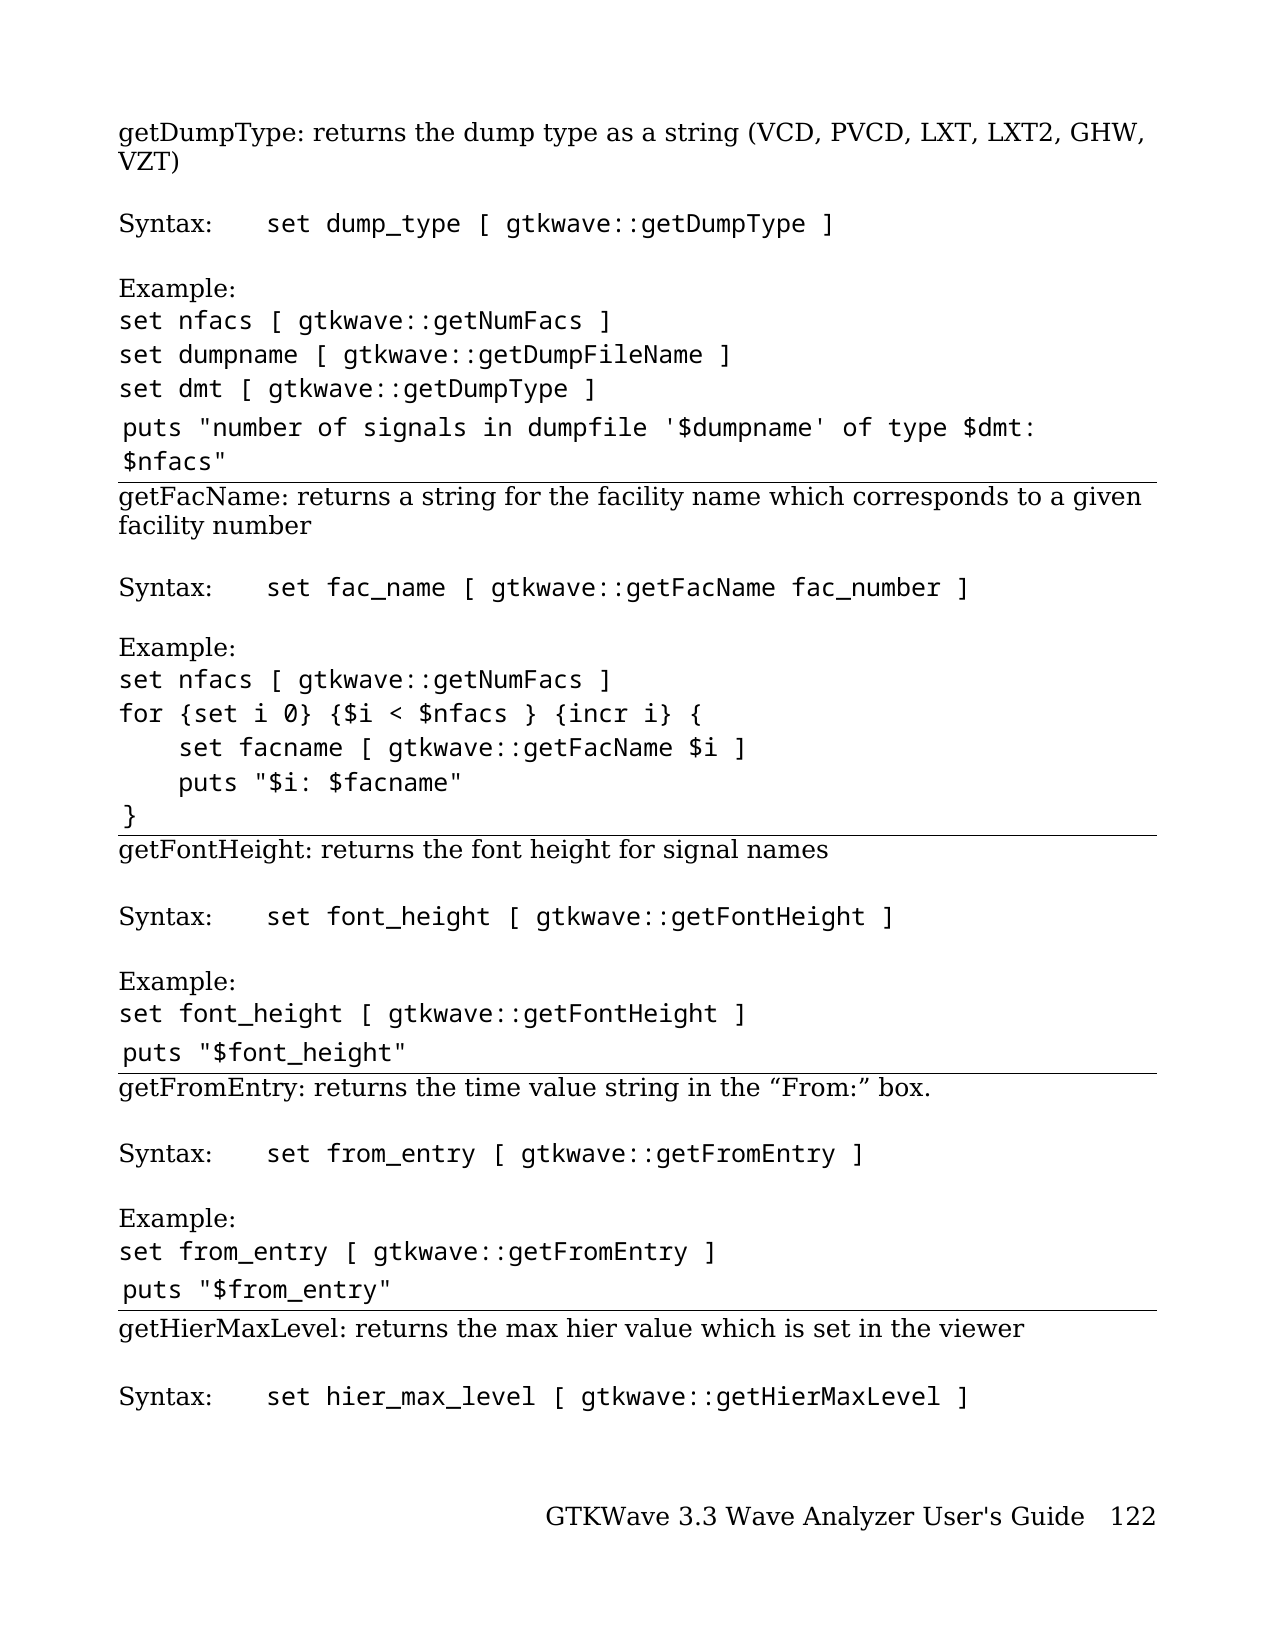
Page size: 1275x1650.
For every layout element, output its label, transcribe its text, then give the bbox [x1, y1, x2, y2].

text set from_entry [ gtkwave::getFromEntry ] [118, 1233, 1157, 1267]
text Example: [118, 1204, 1157, 1233]
text puts "$font_height" [118, 1030, 1157, 1073]
text set font_height [ gtkwave::getFontHeight ] [118, 996, 1157, 1030]
text getDumpType: returns the dump type as a string (VCD, PVCD, LXT, LXT2, GHW, VZT) [118, 118, 1157, 176]
text set dmt [ gtkwave::getDumpType ] [118, 371, 1157, 405]
text Example: [118, 274, 1157, 303]
text Syntax: set font_height [ gtkwave::getFontHeight ] [118, 899, 1157, 933]
text set facname [ gtkwave::getFacName $i ] [118, 730, 1157, 764]
text set nfacs [ gtkwave::getNumFacs ] [118, 662, 1157, 696]
text puts "$from_entry" [118, 1267, 1157, 1310]
text getFontHeight: returns the font height for signal names [118, 836, 1157, 864]
text Syntax: set dump_type [ gtkwave::getDumpType ] [118, 206, 1157, 240]
text } [118, 798, 1157, 835]
text Example: [118, 967, 1157, 996]
text set dumpname [ gtkwave::getDumpFileName ] [118, 337, 1157, 371]
text getFromEntry: returns the time value string in the “From:” box. [118, 1074, 1157, 1102]
text set nfacs [ gtkwave::getNumFacs ] [118, 303, 1157, 337]
text puts "$i: $facname" [118, 764, 1157, 798]
text puts "number of signals in dumpfile '$dumpname' of type $dmt: $nfacs" [118, 405, 1157, 482]
text Syntax: set hier_max_level [ gtkwave::getHierMaxLevel ] [118, 1378, 1157, 1413]
text for {set i 0} {$i < $nfacs } {incr i} { [118, 696, 1157, 730]
text getFacName: returns a string for the facility name which corresponds to a given facility number [118, 483, 1157, 540]
text Example: [118, 633, 1157, 662]
text getHierMaxLevel: returns the max hier value which is set in the viewer [118, 1311, 1157, 1344]
text Syntax: set fac_name [ gtkwave::getFacName fac_number ] [118, 569, 1157, 604]
text Syntax: set from_entry [ gtkwave::getFromEntry ] [118, 1136, 1157, 1170]
